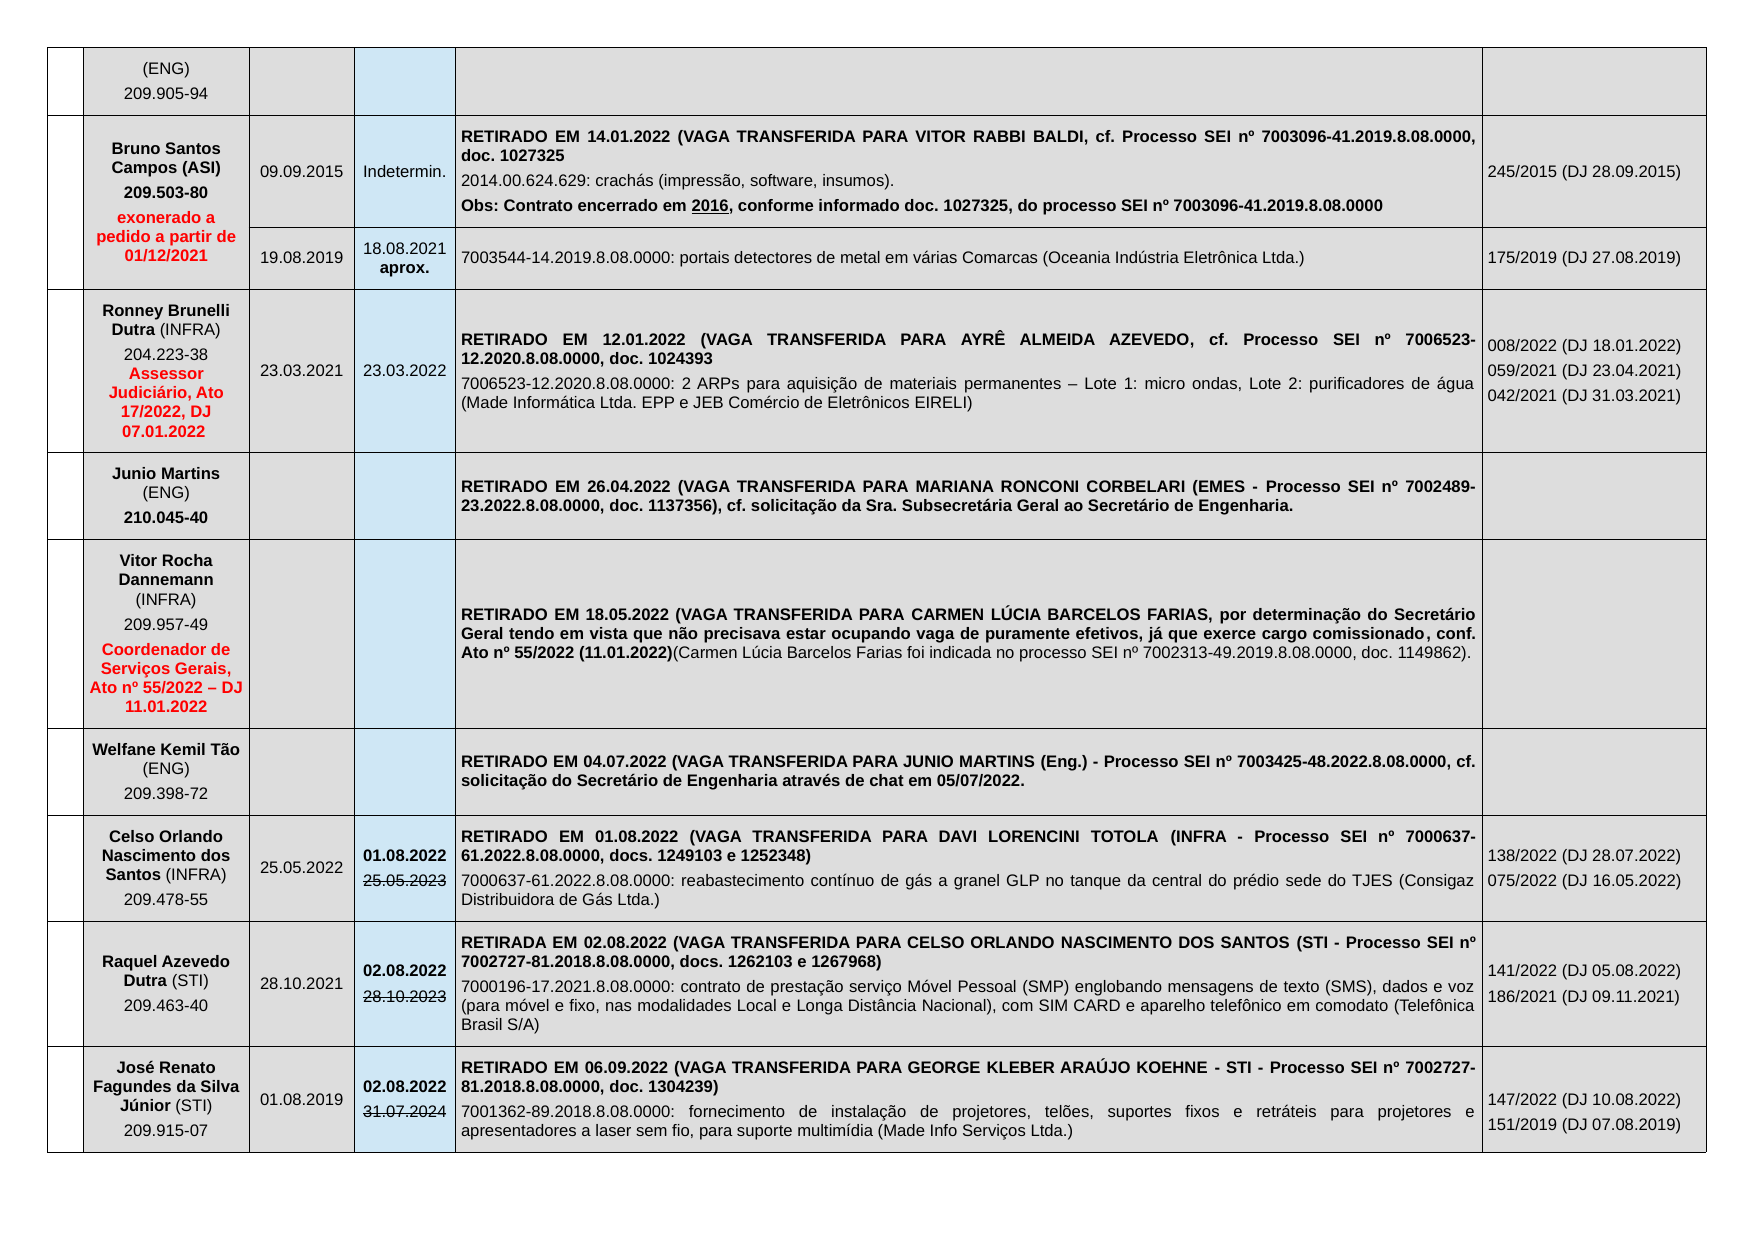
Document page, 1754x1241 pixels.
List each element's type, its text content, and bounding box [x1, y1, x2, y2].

table_cell [250, 540, 354, 728]
table_cell Indetermin. [355, 116, 455, 227]
table_cell [355, 540, 455, 728]
table_cell [1483, 540, 1706, 728]
table_cell [48, 816, 83, 921]
table_cell 01.08.2019 [250, 1047, 354, 1152]
table_cell [1483, 453, 1706, 539]
table_cell RETIRADO EM 01.08.2022 (VAGA TRANSFERIDA PARA DAVI LORENCINI TOTOLA (INFRA - Processo SEI nº 7000637-61.2022.8.08.0000, docs. 1249103 e 1252348) 7000637-61.2022.8.08.0000: reabastecimento contínuo de gás a granel GLP no tanque da central do prédio sede do TJES (Consigaz Distribuidora de Gás Ltda.) [456, 816, 1482, 921]
table_cell RETIRADA EM 02.08.2022 (VAGA TRANSFERIDA PARA CELSO ORLANDO NASCIMENTO DOS SANTOS (STI - Processo SEI nº 7002727-81.2018.8.08.0000, docs. 1262103 e 1267968) 7000196-17.2021.8.08.0000: contrato de prestação serviço Móvel Pessoal (SMP) englobando mensagens de texto (SMS), dados e voz (para móvel e fixo, nas modalidades Local e Longa Distância Nacional), com SIM CARD e aparelho telefônico em comodato (Telefônica Brasil S/A) [456, 922, 1482, 1046]
table_cell [48, 922, 83, 1046]
table_cell [355, 453, 455, 539]
table_cell Celso Orlando Nascimento dos Santos (INFRA) 209.478-55 [84, 816, 249, 921]
table_cell José Renato Fagundes da Silva Júnior (STI) 209.915-07 [84, 1047, 249, 1152]
table_cell 245/2015 (DJ 28.09.2015) [1483, 116, 1706, 227]
table_cell [48, 116, 83, 289]
table_cell Welfane Kemil Tão (ENG) 209.398-72 [84, 729, 249, 815]
table_cell [250, 453, 354, 539]
table_cell [48, 453, 83, 539]
table_cell 175/2019 (DJ 27.08.2019) [1483, 228, 1706, 289]
table_cell [355, 48, 455, 115]
table_cell Bruno Santos Campos (ASI) 209.503-80 exonerado a pedido a partir de 01/12/2021 [84, 116, 249, 289]
table_cell RETIRADO EM 04.07.2022 (VAGA TRANSFERIDA PARA JUNIO MARTINS (Eng.) - Processo SEI nº 7003425-48.2022.8.08.0000, cf. solicitação do Secretário de Engenharia através de chat em 05/07/2022. [456, 729, 1482, 815]
table_cell Ronney Brunelli Dutra (INFRA) 204.223-38 Assessor Judiciário, Ato 17/2022, DJ 07.01.2022 [84, 290, 249, 452]
table_cell 28.10.2021 [250, 922, 354, 1046]
table_cell 141/2022 (DJ 05.08.2022) 186/2021 (DJ 09.11.2021) [1483, 922, 1706, 1046]
table_cell 008/2022 (DJ 18.01.2022) 059/2021 (DJ 23.04.2021) 042/2021 (DJ 31.03.2021) [1483, 290, 1706, 452]
table_cell Junio Martins (ENG) 210.045-40 [84, 453, 249, 539]
table_cell 09.09.2015 [250, 116, 354, 227]
table_cell 25.05.2022 [250, 816, 354, 921]
table_cell 23.03.2022 [355, 290, 455, 452]
table_cell Raquel Azevedo Dutra (STI) 209.463-40 [84, 922, 249, 1046]
table_cell [48, 290, 83, 452]
table_cell [1483, 48, 1706, 115]
table_cell [48, 48, 83, 115]
table_cell RETIRADO EM 14.01.2022 (VAGA TRANSFERIDA PARA VITOR RABBI BALDI, cf. Processo SEI nº 7003096-41.2019.8.08.0000, doc. 1027325 2014.00.624.629: crachás (impressão, software, insumos). Obs: Contrato encerrado em 2016, conforme informado doc. 1027325, do processo SEI nº 7003096-41.2019.8.08.0000 [456, 116, 1482, 227]
table_cell [48, 1047, 83, 1152]
table_cell 7003544-14.2019.8.08.0000: portais detectores de metal em várias Comarcas (Oceania Indústria Eletrônica Ltda.) [456, 228, 1482, 289]
table_cell [48, 729, 83, 815]
table_cell 01.08.2022 25.05.2023 [355, 816, 455, 921]
table_cell 02.08.2022 28.10.2023 [355, 922, 455, 1046]
table_cell RETIRADO EM 12.01.2022 (VAGA TRANSFERIDA PARA AYRÊ ALMEIDA AZEVEDO, cf. Processo SEI nº 7006523-12.2020.8.08.0000, doc. 1024393 7006523-12.2020.8.08.0000: 2 ARPs para aquisição de materiais permanentes – Lote 1: micro ondas, Lote 2: purificadores de água (Made Informática Ltda. EPP e JEB Comércio de Eletrônicos EIRELI) [456, 290, 1482, 452]
table_cell [1483, 729, 1706, 815]
table_cell [355, 729, 455, 815]
table_cell 02.08.2022 31.07.2024 [355, 1047, 455, 1152]
table_cell [456, 48, 1482, 115]
table_cell 138/2022 (DJ 28.07.2022) 075/2022 (DJ 16.05.2022) [1483, 816, 1706, 921]
table_cell (ENG) 209.905-94 [84, 48, 249, 115]
table_cell RETIRADO EM 26.04.2022 (VAGA TRANSFERIDA PARA MARIANA RONCONI CORBELARI (EMES - Processo SEI nº 7002489-23.2022.8.08.0000, doc. 1137356), cf. solicitação da Sra. Subsecretária Geral ao Secretário de Engenharia. [456, 453, 1482, 539]
table_cell [250, 729, 354, 815]
table_cell RETIRADO EM 18.05.2022 (VAGA TRANSFERIDA PARA CARMEN LÚCIA BARCELOS FARIAS, por determinação do Secretário Geral tendo em vista que não precisava estar ocupando vaga de puramente efetivos, já que exerce cargo comissionado, conf. Ato nº 55/2022 (11.01.2022)(Carmen Lúcia Barcelos Farias foi indicada no processo SEI nº 7002313-49.2019.8.08.0000, doc. 1149862). [456, 540, 1482, 728]
table_cell [250, 48, 354, 115]
table_cell Vitor Rocha Dannemann (INFRA) 209.957-49 Coordenador de Serviços Gerais, Ato nº 55/2022 – DJ 11.01.2022 [84, 540, 249, 728]
table_cell RETIRADO EM 06.09.2022 (VAGA TRANSFERIDA PARA GEORGE KLEBER ARAÚJO KOEHNE - STI - Processo SEI nº 7002727-81.2018.8.08.0000, doc. 1304239) 7001362-89.2018.8.08.0000: fornecimento de instalação de projetores, telões, suportes fixos e retráteis para projetores e apresentadores a laser sem fio, para suporte multimídia (Made Info Serviços Ltda.) [456, 1047, 1482, 1152]
table_cell 23.03.2021 [250, 290, 354, 452]
table_cell 19.08.2019 [250, 228, 354, 289]
table_cell [48, 540, 83, 728]
table_cell 147/2022 (DJ 10.08.2022) 151/2019 (DJ 07.08.2019) [1483, 1047, 1706, 1152]
table_cell 18.08.2021 aprox. [355, 228, 455, 289]
